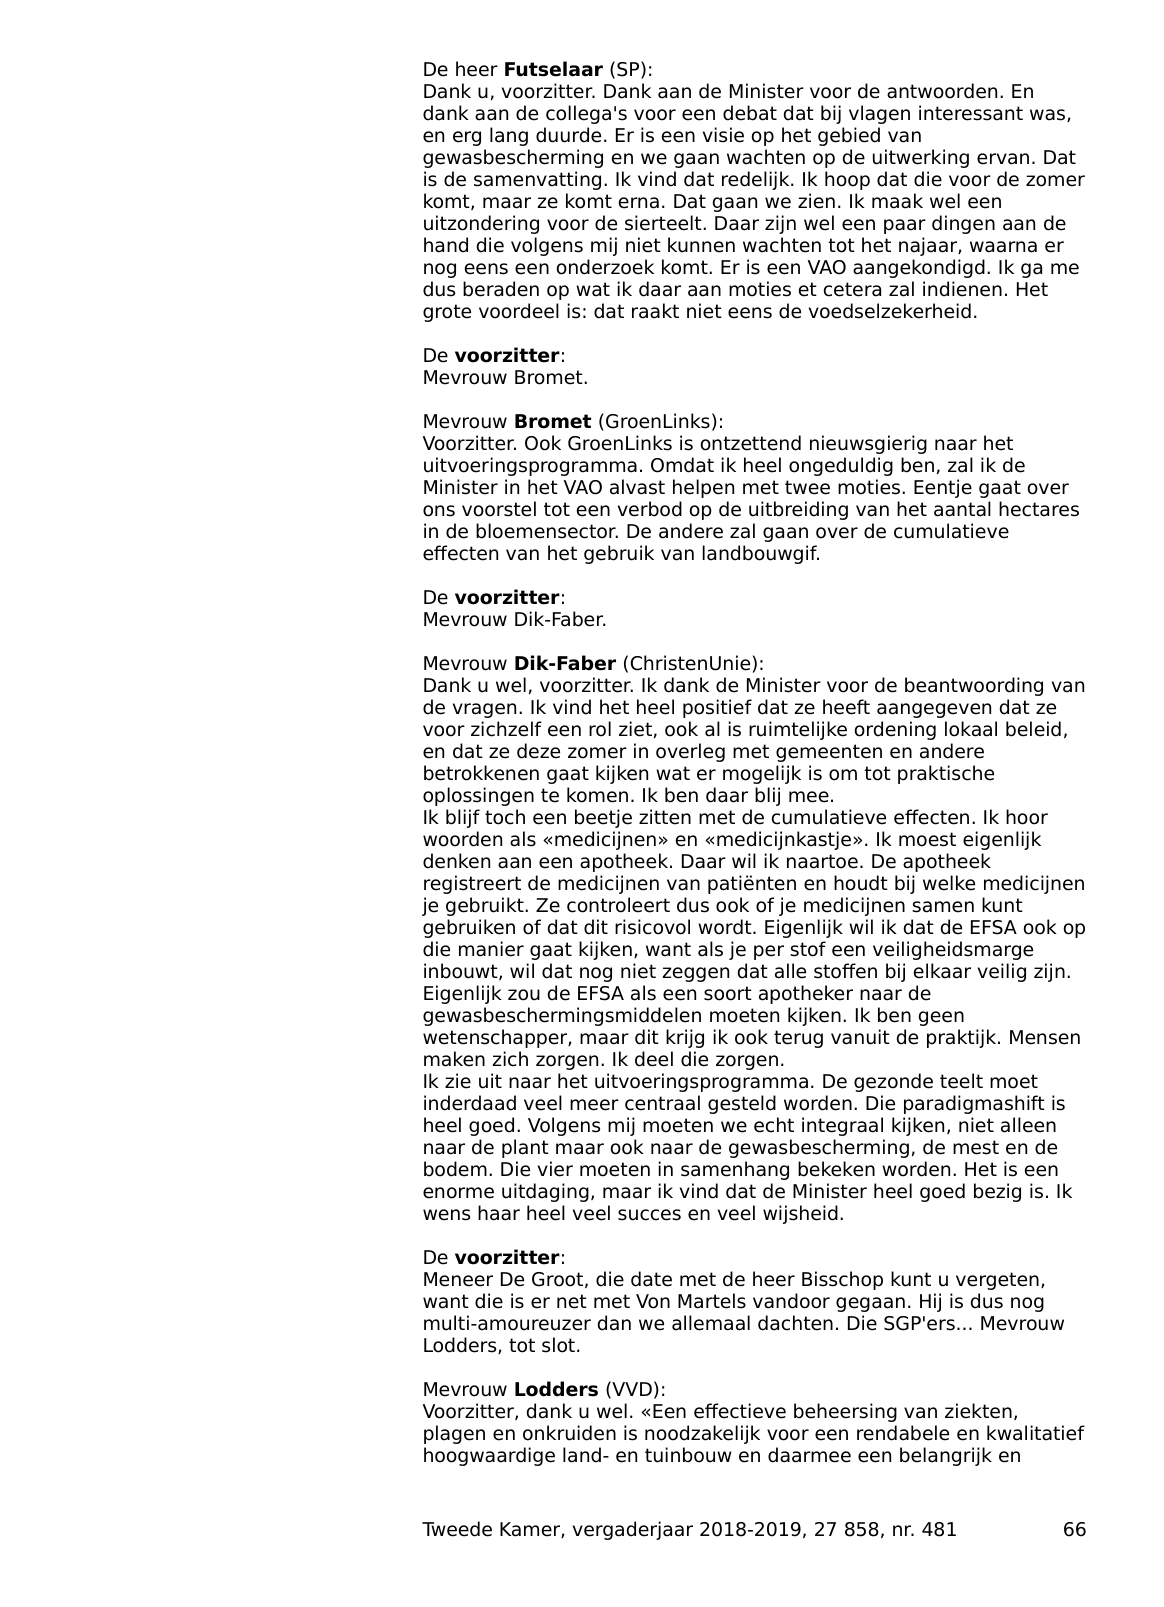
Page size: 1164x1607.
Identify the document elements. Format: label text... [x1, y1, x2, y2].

text De heer Futselaar (SP): [422, 59, 1087, 81]
text Dank u, voorzitter. Dank aan de Minister voor de antwoorden. En dank aan de collega's voor een debat dat bij vlagen interessant was, en erg lang duurde. Er is een visie op het gebied van gewasbescherming en we gaan wachten op de uitwerking ervan. Dat is de samenvatting. Ik vind dat redelijk. Ik hoop dat die voor de zomer komt, maar ze komt erna. Dat gaan we zien. Ik maak wel een uitzondering voor de sierteelt. Daar zijn wel een paar dingen aan de hand die volgens mij niet kunnen wachten tot het najaar, waarna er nog eens een onderzoek komt. Er is een VAO aangekondigd. Ik ga me dus beraden op wat ik daar aan moties et cetera zal indienen. Het grote voordeel is: dat raakt niet eens de voedselzekerheid. [422, 81, 1087, 323]
text Dank u wel, voorzitter. Ik dank de Minister voor de beantwoording van de vragen. Ik vind het heel positief dat ze heeft aangegeven dat ze voor zichzelf een rol ziet, ook al is ruimtelijke ordening lokaal beleid, en dat ze deze zomer in overleg met gemeenten en andere betrokkenen gaat kijken wat er mogelijk is om tot praktische oplossingen te komen. Ik ben daar blij mee. [422, 675, 1087, 807]
text De voorzitter: [422, 1247, 1087, 1269]
text Mevrouw Bromet. [422, 367, 1087, 389]
text Mevrouw Dik-Faber. [422, 609, 1087, 631]
text Mevrouw Bromet (GroenLinks): [422, 411, 1087, 433]
text Meneer De Groot, die date met de heer Bisschop kunt u vergeten, want die is er net met Von Martels vandoor gegaan. Hij is dus nog multi-amoureuzer dan we allemaal dachten. Die SGP'ers... Mevrouw Lodders, tot slot. [422, 1269, 1087, 1357]
text De voorzitter: [422, 587, 1087, 609]
text Mevrouw Lodders (VVD): [422, 1379, 1087, 1401]
text Ik blijf toch een beetje zitten met de cumulatieve effecten. Ik hoor woorden als «medicijnen» en «medicijnkastje». Ik moest eigenlijk denken aan een apotheek. Daar wil ik naartoe. De apotheek registreert de medicijnen van patiënten en houdt bij welke medicijnen je gebruikt. Ze controleert dus ook of je medicijnen samen kunt gebruiken of dat dit risicovol wordt. Eigenlijk wil ik dat de EFSA ook op die manier gaat kijken, want als je per stof een veiligheidsmarge inbouwt, wil dat nog niet zeggen dat alle stoffen bij elkaar veilig zijn. Eigenlijk zou de EFSA als een soort apotheker naar de gewasbeschermingsmiddelen moeten kijken. Ik ben geen wetenschapper, maar dit krijg ik ook terug vanuit de praktijk. Mensen maken zich zorgen. Ik deel die zorgen. [422, 807, 1087, 1071]
text De voorzitter: [422, 345, 1087, 367]
text Ik zie uit naar het uitvoeringsprogramma. De gezonde teelt moet inderdaad veel meer centraal gesteld worden. Die paradigmashift is heel goed. Volgens mij moeten we echt integraal kijken, niet alleen naar de plant maar ook naar de gewasbescherming, de mest en de bodem. Die vier moeten in samenhang bekeken worden. Het is een enorme uitdaging, maar ik vind dat de Minister heel goed bezig is. Ik wens haar heel veel succes en veel wijsheid. [422, 1071, 1087, 1225]
text Voorzitter. Ook GroenLinks is ontzettend nieuwsgierig naar het uitvoeringsprogramma. Omdat ik heel ongeduldig ben, zal ik de Minister in het VAO alvast helpen met twee moties. Eentje gaat over ons voorstel tot een verbod op de uitbreiding van het aantal hectares in de bloemensector. De andere zal gaan over de cumulatieve effecten van het gebruik van landbouwgif. [422, 433, 1087, 565]
text Voorzitter, dank u wel. «Een effectieve beheersing van ziekten, plagen en onkruiden is noodzakelijk voor een rendabele en kwalitatief hoogwaardige land- en tuinbouw en daarmee een belangrijk en [422, 1401, 1087, 1467]
text Mevrouw Dik-Faber (ChristenUnie): [422, 653, 1087, 675]
